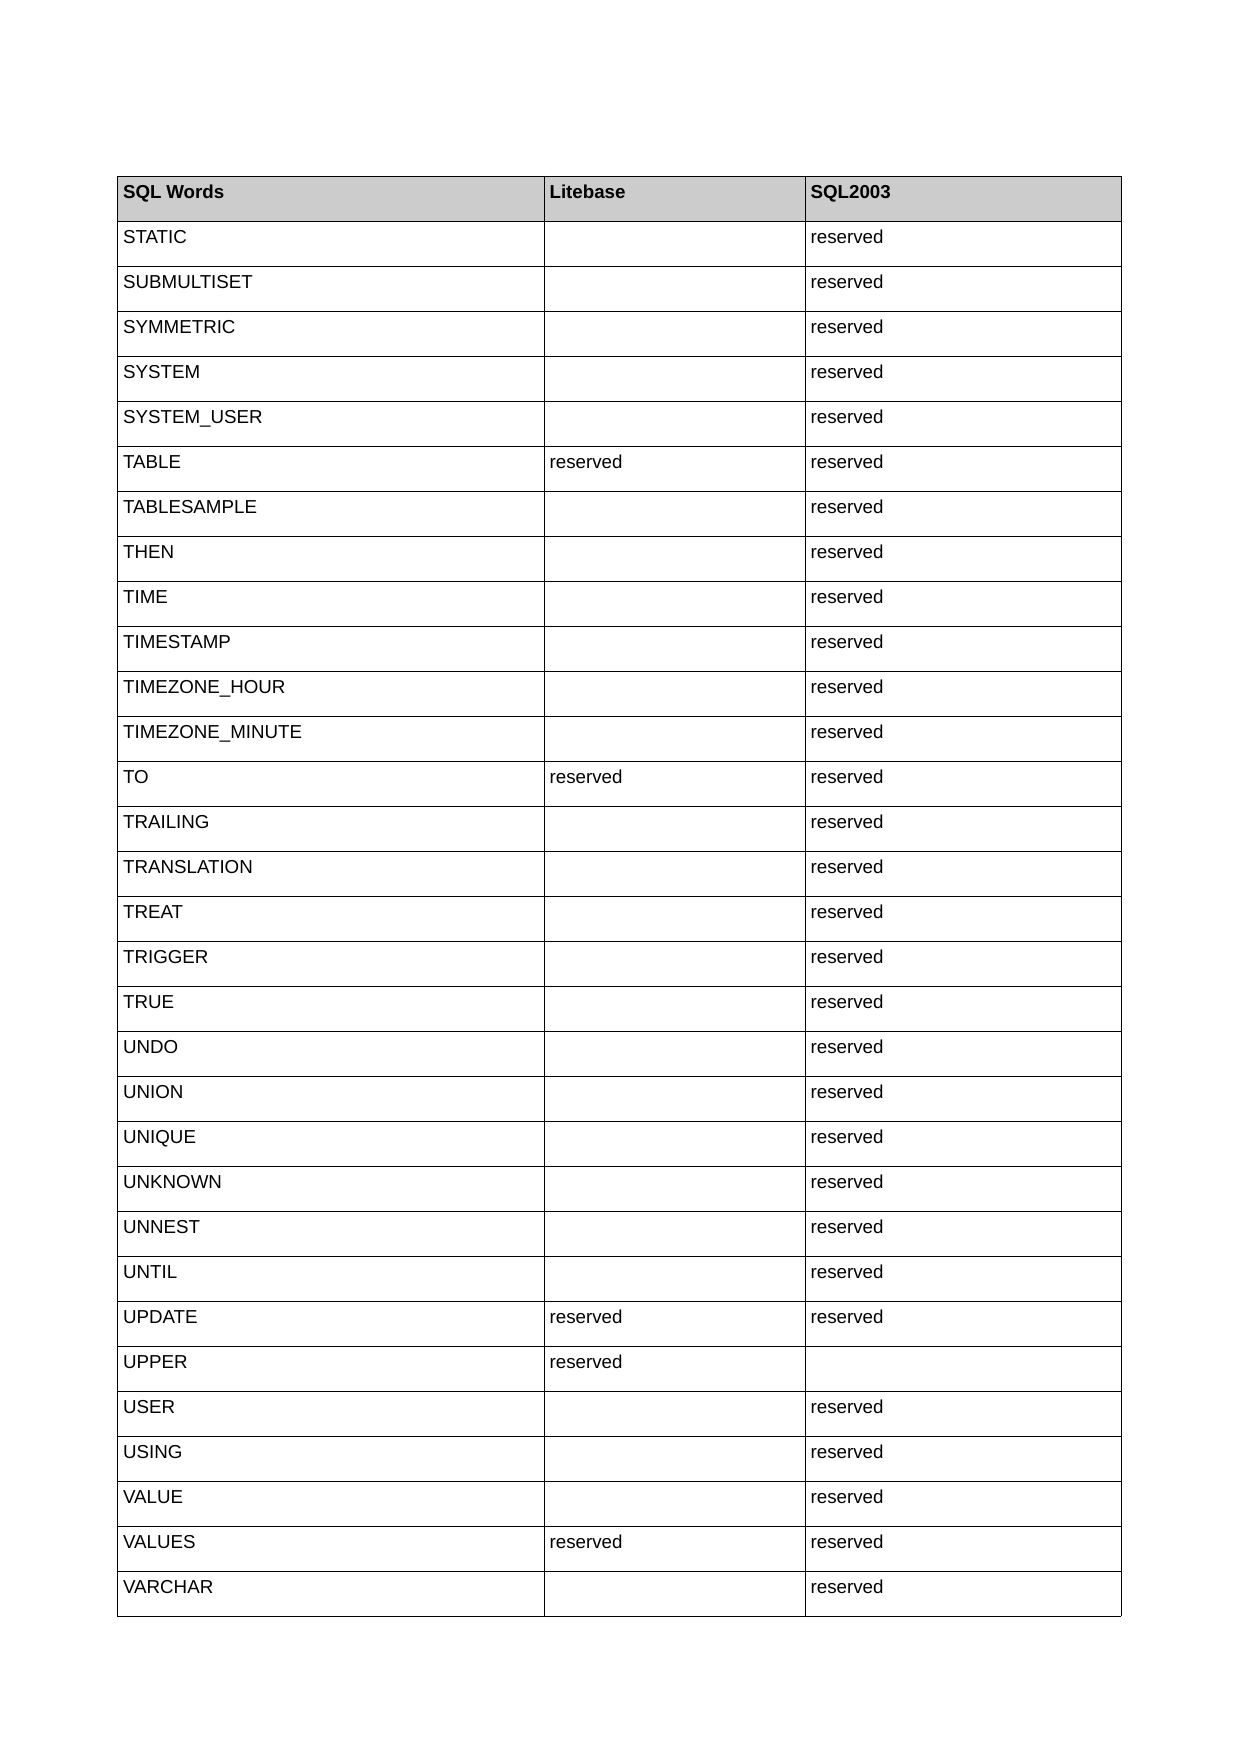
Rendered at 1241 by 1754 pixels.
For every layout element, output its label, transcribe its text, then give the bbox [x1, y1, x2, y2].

table_cell reserved [806, 807, 1121, 851]
table_cell reserved [806, 357, 1121, 401]
table_cell VALUES [118, 1527, 544, 1571]
table_cell [545, 267, 805, 311]
table_cell reserved [806, 717, 1121, 761]
table_cell reserved [806, 1482, 1121, 1526]
table_cell TIMESTAMP [118, 627, 544, 671]
table_cell reserved [545, 1347, 805, 1391]
table_cell reserved [806, 987, 1121, 1031]
table_cell TREAT [118, 897, 544, 941]
table_cell SYMMETRIC [118, 312, 544, 356]
table_cell TRANSLATION [118, 852, 544, 896]
table_cell [545, 897, 805, 941]
table_cell [545, 987, 805, 1031]
table_cell UNNEST [118, 1212, 544, 1256]
table_cell reserved [806, 942, 1121, 986]
table_cell TO [118, 762, 544, 806]
table_cell reserved [806, 402, 1121, 446]
table_cell reserved [545, 1527, 805, 1571]
table_header SQL2003 [806, 177, 1121, 221]
table_cell VALUE [118, 1482, 544, 1526]
table_cell [545, 312, 805, 356]
table_cell SYSTEM [118, 357, 544, 401]
table_cell [545, 1077, 805, 1121]
table_cell reserved [806, 1572, 1121, 1616]
table_cell TABLESAMPLE [118, 492, 544, 536]
table_cell reserved [806, 897, 1121, 941]
table_cell SYSTEM_USER [118, 402, 544, 446]
table_cell THEN [118, 537, 544, 581]
table_cell [545, 357, 805, 401]
table_cell TIMEZONE_HOUR [118, 672, 544, 716]
table_cell [545, 1437, 805, 1481]
table_cell reserved [545, 447, 805, 491]
table_cell [545, 717, 805, 761]
table_cell reserved [806, 762, 1121, 806]
table_cell UPDATE [118, 1302, 544, 1346]
table_cell VARCHAR [118, 1572, 544, 1616]
table_cell [545, 627, 805, 671]
table_cell TRAILING [118, 807, 544, 851]
table_cell USER [118, 1392, 544, 1436]
table_cell SUBMULTISET [118, 267, 544, 311]
table_cell [545, 1482, 805, 1526]
table_cell TRUE [118, 987, 544, 1031]
table_cell UPPER [118, 1347, 544, 1391]
table_cell reserved [806, 312, 1121, 356]
table_cell TABLE [118, 447, 544, 491]
table_cell USING [118, 1437, 544, 1481]
table_cell [545, 672, 805, 716]
table_cell reserved [806, 447, 1121, 491]
table_cell [545, 222, 805, 266]
table_cell reserved [806, 672, 1121, 716]
table_cell reserved [545, 1302, 805, 1346]
table_cell [545, 1392, 805, 1436]
table_cell reserved [806, 852, 1121, 896]
table_cell UNKNOWN [118, 1167, 544, 1211]
table_cell reserved [806, 1032, 1121, 1076]
table_cell [545, 402, 805, 446]
table_header SQL Words [118, 177, 544, 221]
table_cell [545, 1212, 805, 1256]
table_cell TIMEZONE_MINUTE [118, 717, 544, 761]
table_cell reserved [806, 1437, 1121, 1481]
table_cell reserved [806, 492, 1121, 536]
table_cell reserved [806, 537, 1121, 581]
table_cell UNIQUE [118, 1122, 544, 1166]
table_cell [545, 1572, 805, 1616]
table_cell reserved [806, 1077, 1121, 1121]
table_cell reserved [806, 582, 1121, 626]
table_cell reserved [806, 1257, 1121, 1301]
table_cell TRIGGER [118, 942, 544, 986]
table_cell [545, 1032, 805, 1076]
table_cell reserved [806, 1392, 1121, 1436]
table_cell UNDO [118, 1032, 544, 1076]
table_cell [545, 942, 805, 986]
table_cell STATIC [118, 222, 544, 266]
table_cell [545, 852, 805, 896]
table_cell UNTIL [118, 1257, 544, 1301]
table_cell reserved [806, 1122, 1121, 1166]
table_cell TIME [118, 582, 544, 626]
table_cell reserved [545, 762, 805, 806]
table_cell reserved [806, 1527, 1121, 1571]
table_cell [545, 492, 805, 536]
table_cell UNION [118, 1077, 544, 1121]
table_cell [545, 1167, 805, 1211]
table_header Litebase [545, 177, 805, 221]
table_cell [545, 537, 805, 581]
table_cell [545, 807, 805, 851]
table_cell [545, 1257, 805, 1301]
table_cell reserved [806, 222, 1121, 266]
table_cell reserved [806, 1167, 1121, 1211]
table_cell reserved [806, 627, 1121, 671]
table_cell [545, 582, 805, 626]
table_cell [806, 1347, 1121, 1391]
table_cell reserved [806, 267, 1121, 311]
table_cell reserved [806, 1212, 1121, 1256]
table_cell reserved [806, 1302, 1121, 1346]
table_cell [545, 1122, 805, 1166]
